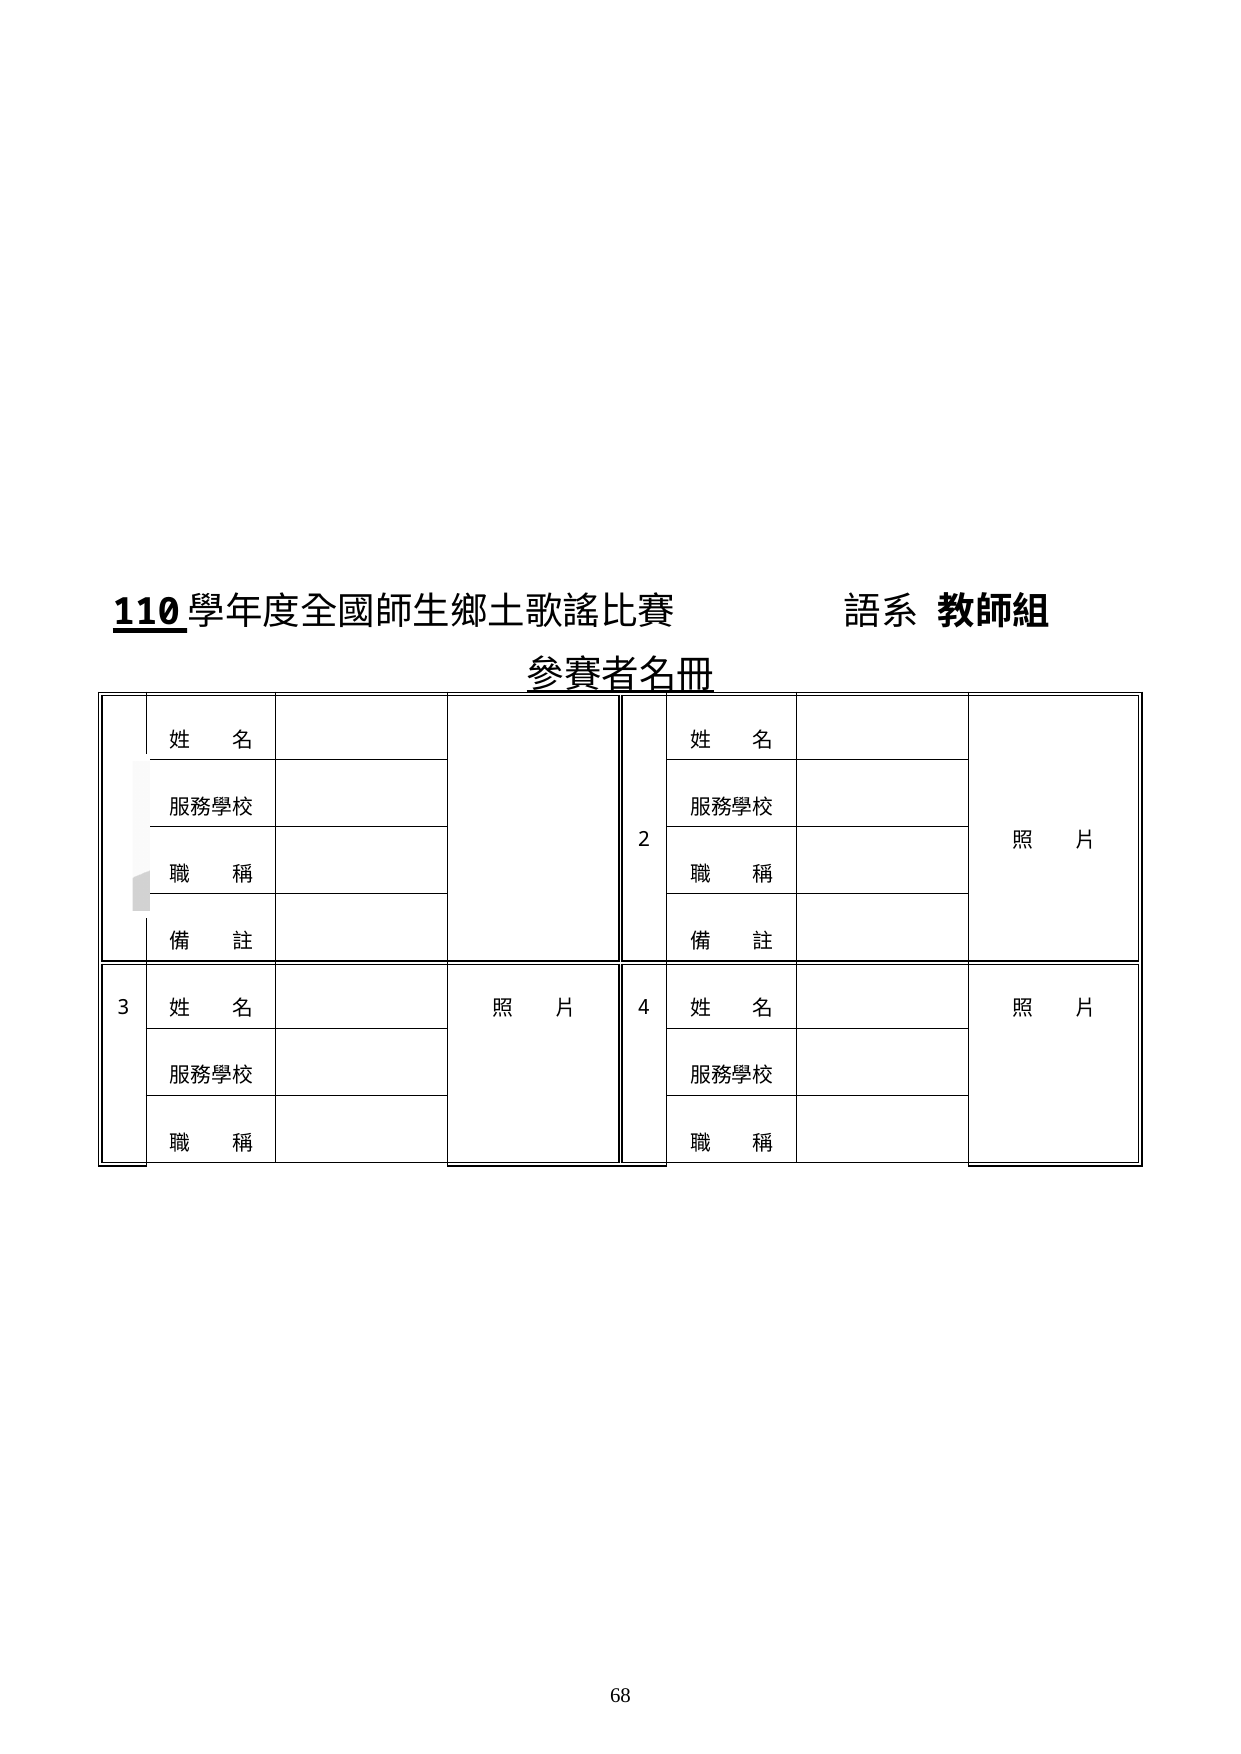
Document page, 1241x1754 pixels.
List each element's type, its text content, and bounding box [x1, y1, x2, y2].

table_cell [797, 760, 968, 826]
table_cell 服務學校 [147, 1029, 275, 1095]
table_cell 4 [623, 965, 666, 1162]
table_header [276, 696, 447, 759]
table_cell 職 稱 [667, 827, 796, 893]
table_cell [797, 965, 968, 1027]
table_cell [276, 894, 447, 960]
table_cell [276, 1096, 447, 1162]
table_cell [797, 894, 968, 960]
table_cell 姓 名 [667, 965, 796, 1027]
table_cell [276, 827, 447, 893]
table_cell [276, 1029, 447, 1095]
table_header 2 [623, 696, 666, 960]
table_cell 職 稱 [147, 1096, 275, 1162]
text 110學年度全國師生鄉土歌謠比賽 語系 教師組 [112, 567, 1128, 629]
table_cell 照 片 [448, 965, 618, 1162]
table_cell 姓 名 [147, 965, 275, 1027]
table_cell [276, 760, 447, 826]
table_header 1 [103, 696, 146, 960]
table_cell 服務學校 [667, 760, 796, 826]
text 參賽者名冊 [112, 629, 1128, 692]
table_header 姓 名 [147, 696, 275, 759]
table_cell [797, 1096, 968, 1162]
table_cell [797, 827, 968, 893]
table_cell 3 [103, 965, 146, 1162]
table_header [117, 754, 150, 918]
table_cell 照 片 [969, 965, 1138, 1162]
table_cell [797, 1029, 968, 1095]
table_cell [276, 965, 447, 1027]
table_cell 服務學校 [150, 760, 275, 826]
table_header [448, 696, 618, 960]
table_cell 備 註 [147, 894, 275, 960]
table_header 姓 名 [667, 696, 796, 759]
table_header 照 片 [969, 696, 1138, 960]
table_cell 服務學校 [667, 1029, 796, 1095]
table_header [797, 696, 968, 759]
table_cell 職 稱 [150, 827, 275, 893]
table_cell 備 註 [667, 894, 796, 960]
table_cell 職 稱 [667, 1096, 796, 1162]
